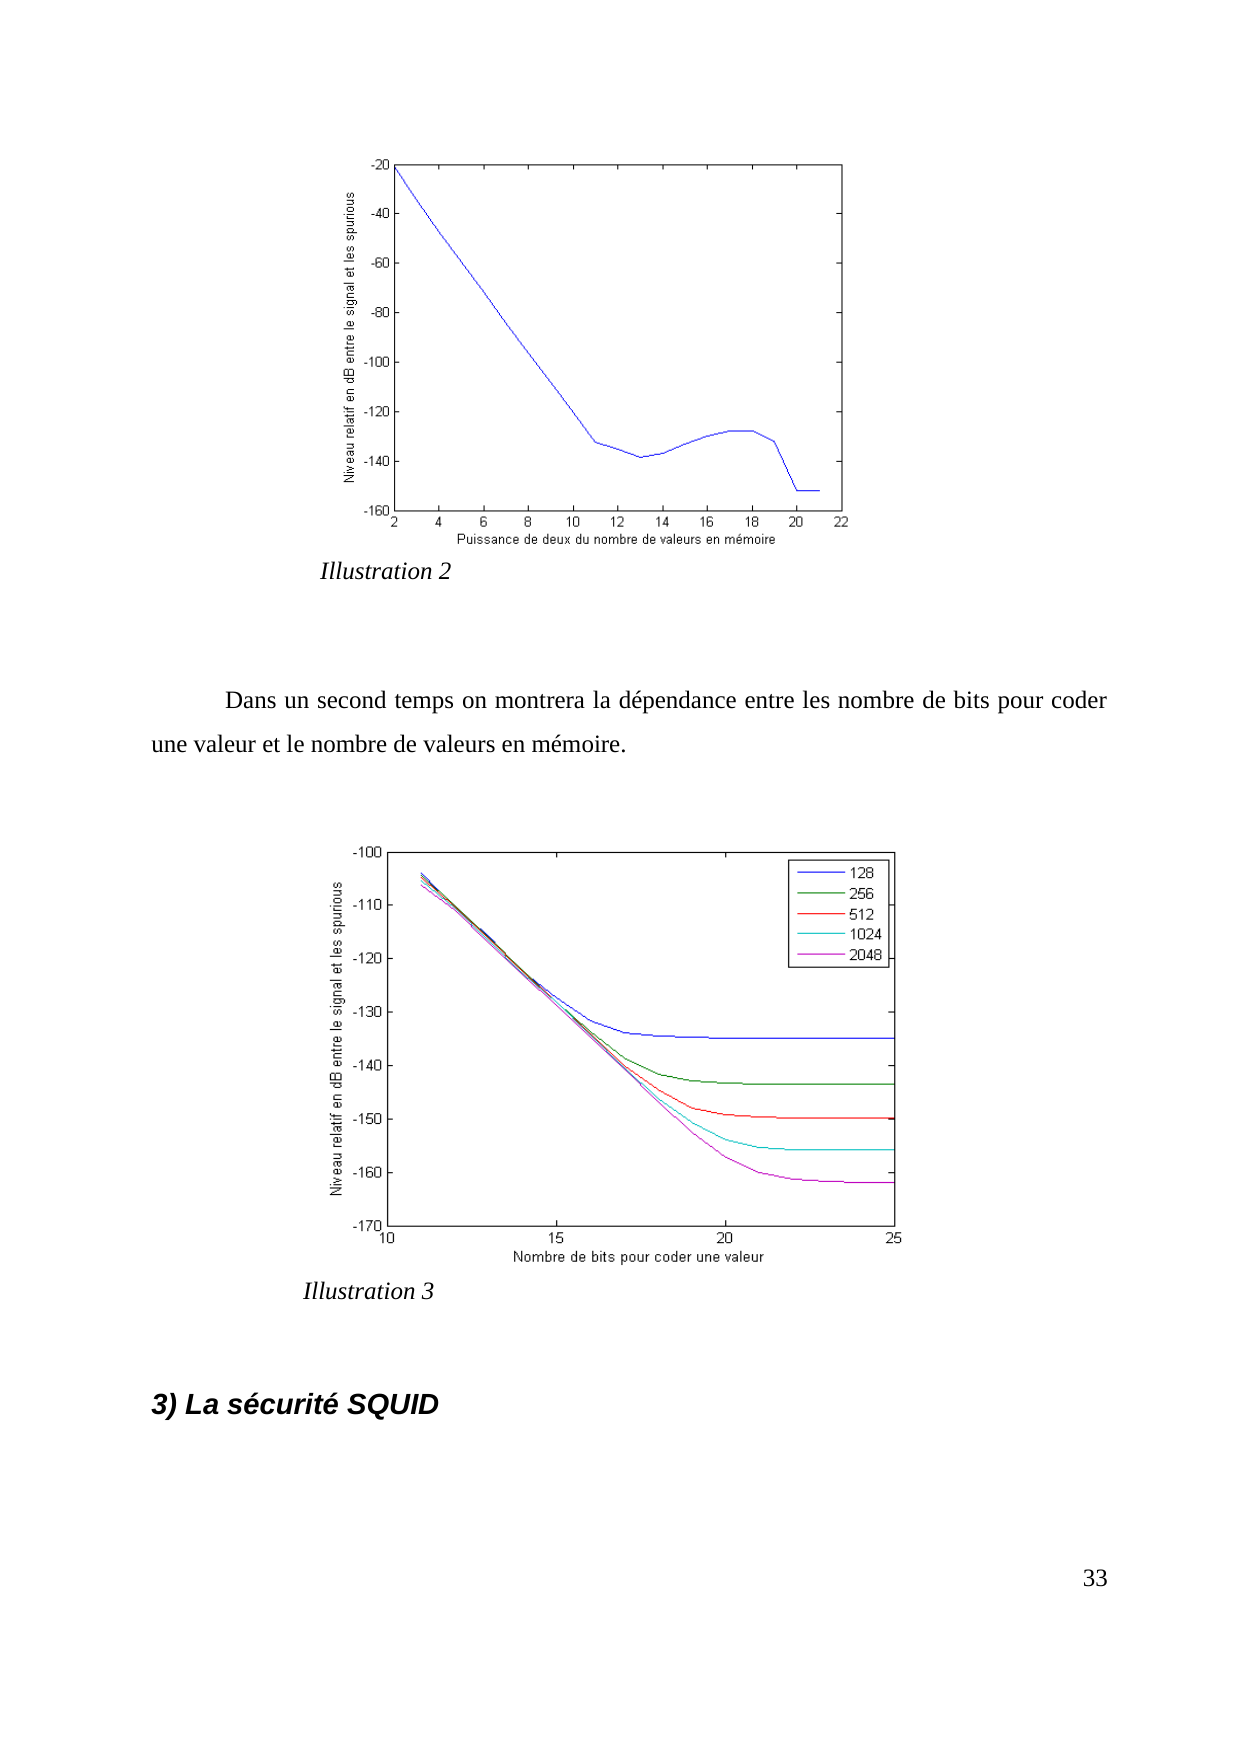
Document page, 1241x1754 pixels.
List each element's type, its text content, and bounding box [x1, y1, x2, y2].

picture [302, 817, 956, 1276]
subtitle 3) La sécurité SQUID [151, 1387, 1108, 1421]
text Dans un second temps on montrera la dépendance entre les nombre de bits pour coder une valeur et le nombre de valeurs en mémoire. [151, 686, 1108, 757]
text Illustration 2 [320, 557, 895, 585]
picture [319, 132, 896, 557]
text Illustration 3 [303, 1276, 956, 1304]
